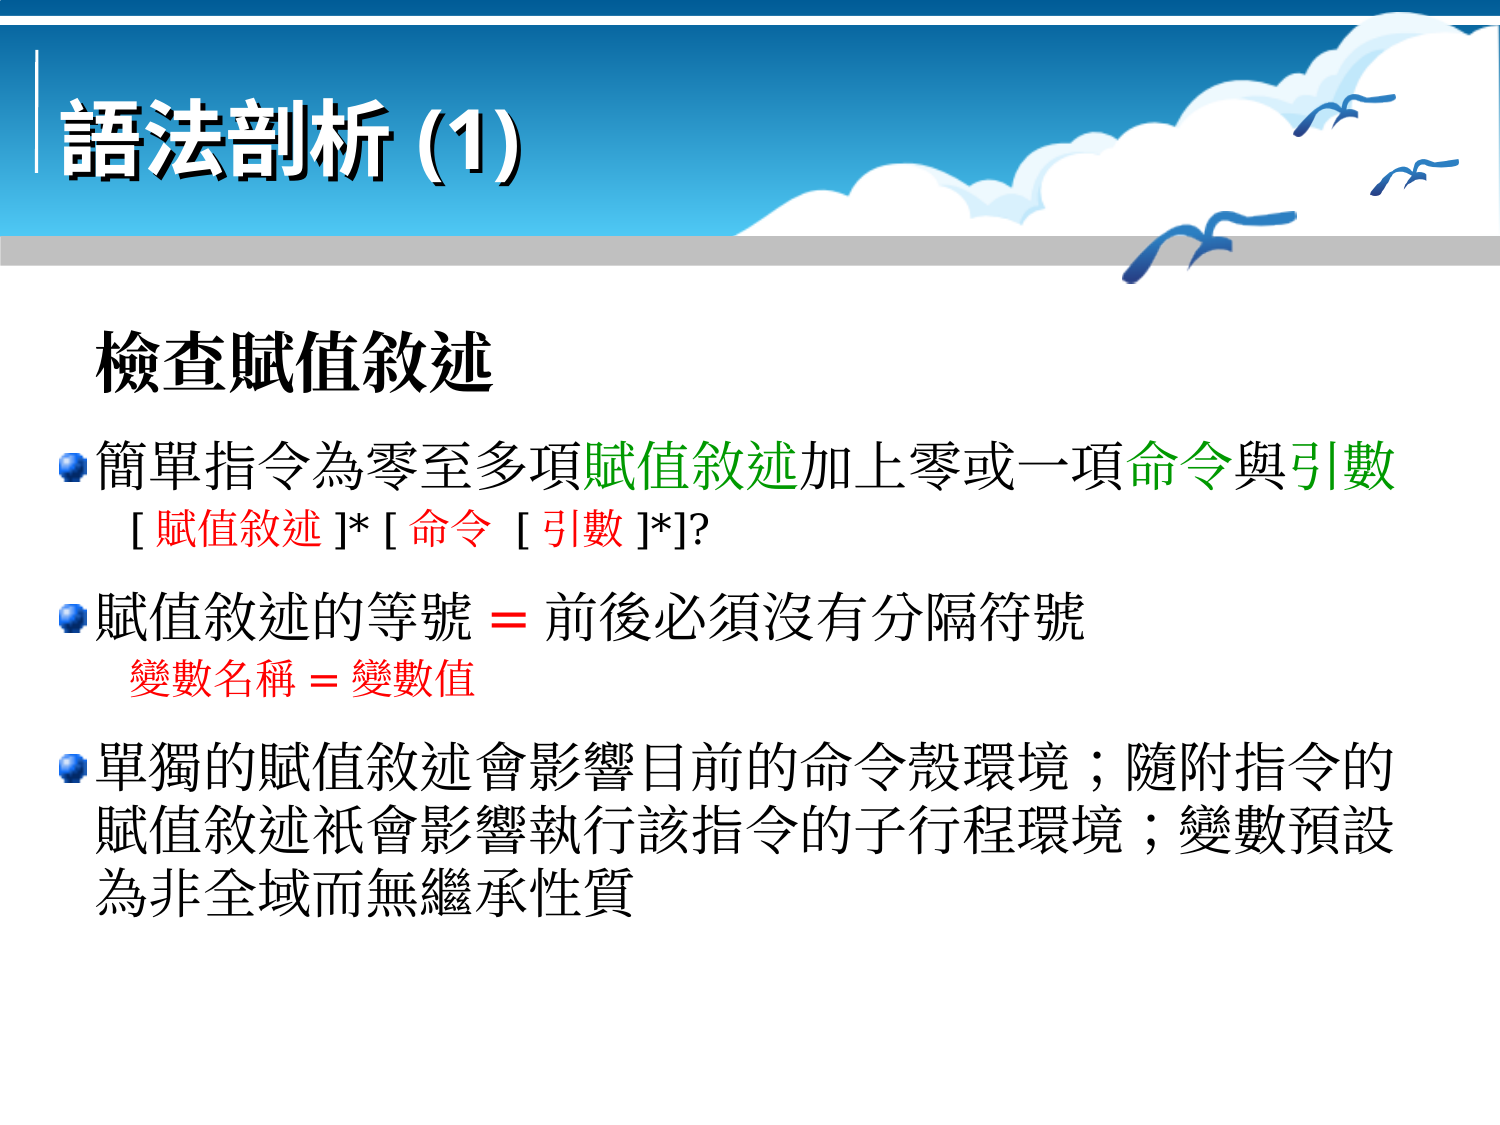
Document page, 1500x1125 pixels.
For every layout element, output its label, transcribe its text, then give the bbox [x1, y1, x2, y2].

picture [730, 12, 1500, 284]
list 檢查賦值敘述 簡單指令為零至多項賦值敘述加上零或一項命令與引數 [賦值敘述]* [命令 [引數]*]? 賦值敘述的等號=前後必須沒有分隔符號 變數名稱=變數值 單獨的賦值敘述會影響目前的命令殼環境；隨附指令的賦值敘述衹會影響執行該指令的子行程環境；變數預設為非全域而無繼承性質 [59, 324, 1441, 1042]
title 語法剖析(1) [59, 86, 1465, 186]
